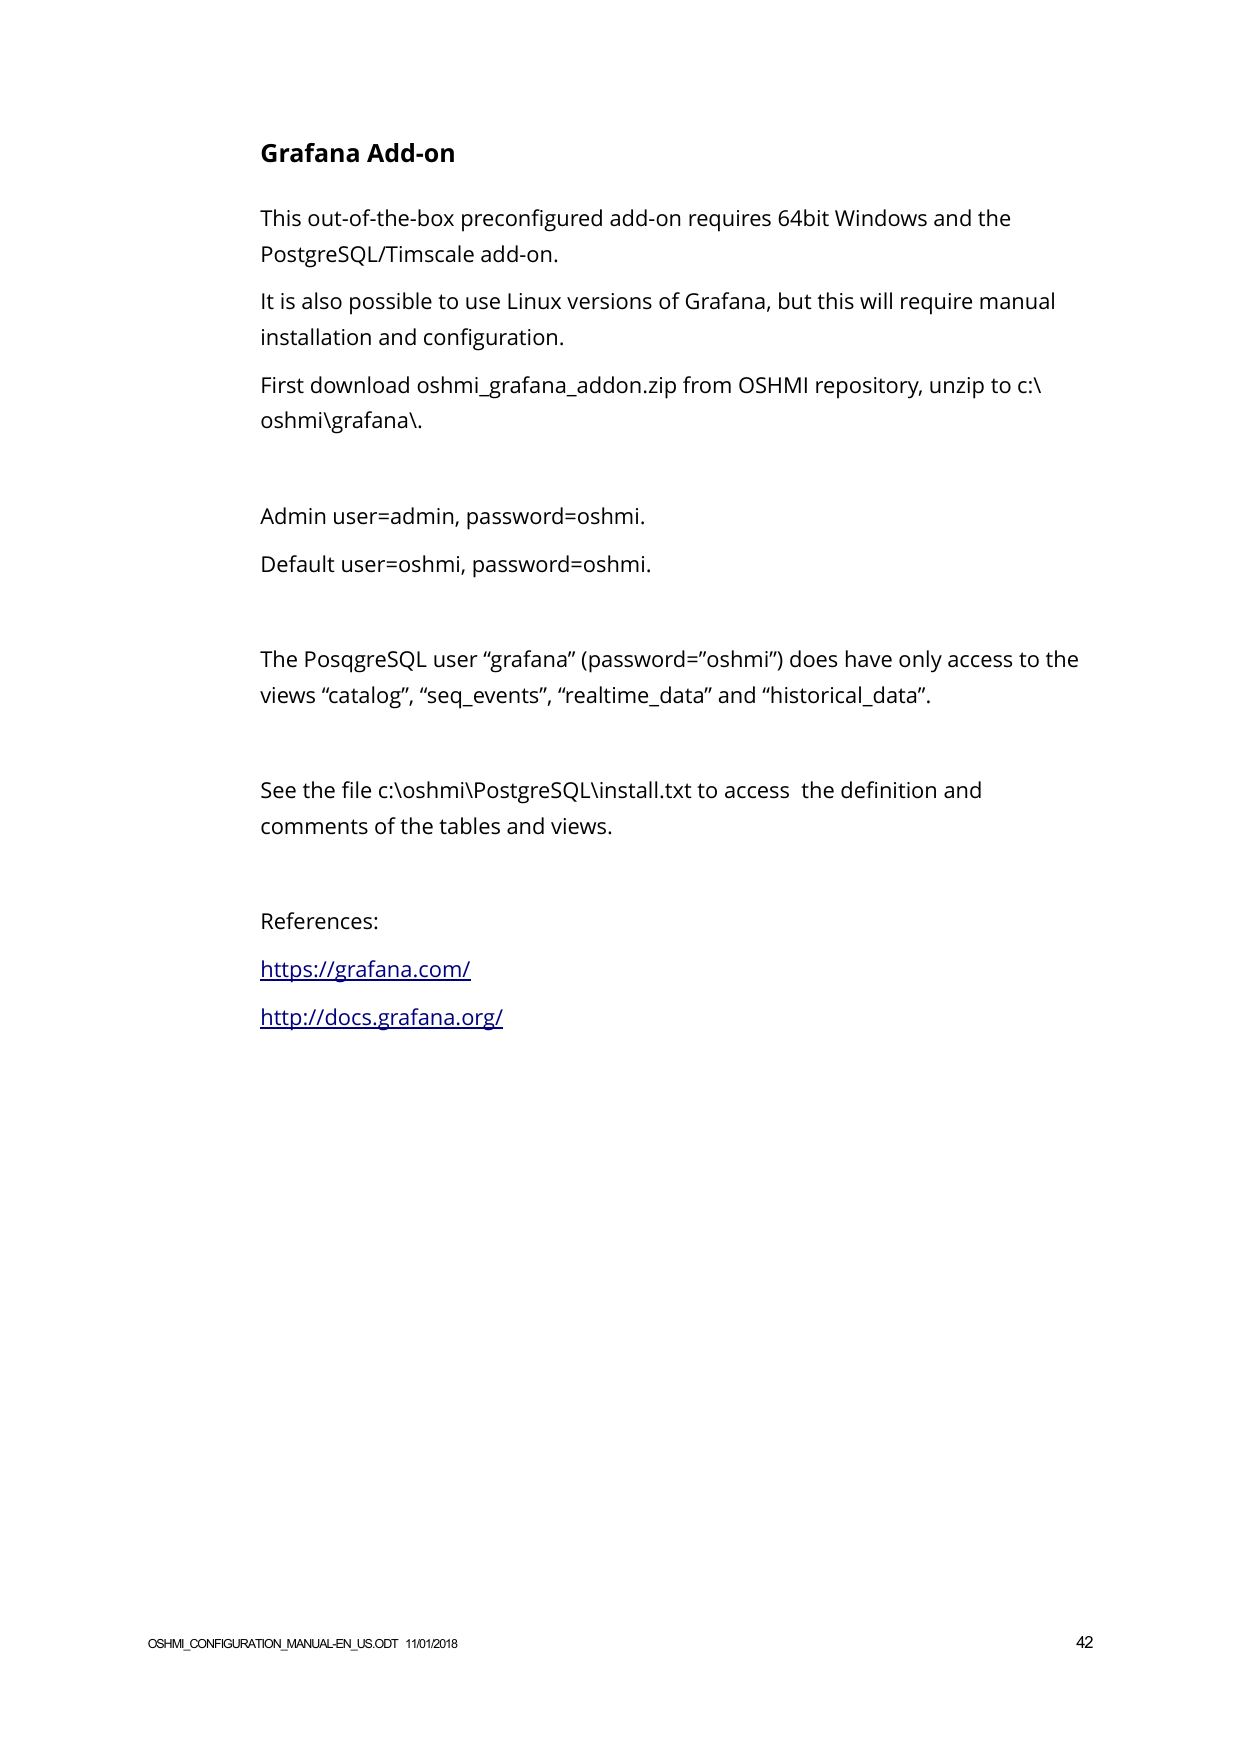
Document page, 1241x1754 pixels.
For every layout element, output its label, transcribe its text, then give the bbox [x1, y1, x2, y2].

subtitle Grafana Add-on [260, 136, 1093, 170]
text References: [260, 906, 1093, 936]
text See the file c:\oshmi\PostgreSQL\install.txt to access the definition and comments of the tables and views. [260, 775, 1093, 841]
text The PosqgreSQL user “grafana” (password=”oshmi”) does have only access to the views “catalog”, “seq_events”, “realtime_data” and “historical_data”. [260, 644, 1093, 709]
text Admin user=admin, password=oshmi. [260, 501, 1093, 531]
text It is also possible to use Linux versions of Grafana, but this will require manual installation and configuration. [260, 286, 1093, 352]
text http://docs.grafana.org/ [260, 1002, 1093, 1032]
text First download oshmi_grafana_addon.zip from OSHMI repository, unzip to c:\oshmi\grafana\. [260, 370, 1093, 435]
text This out-of-the-box preconfigured add-on requires 64bit Windows and the PostgreSQL/Timscale add-on. [260, 203, 1093, 268]
text Default user=oshmi, password=oshmi. [260, 549, 1093, 578]
text https://grafana.com/ [260, 954, 1093, 984]
